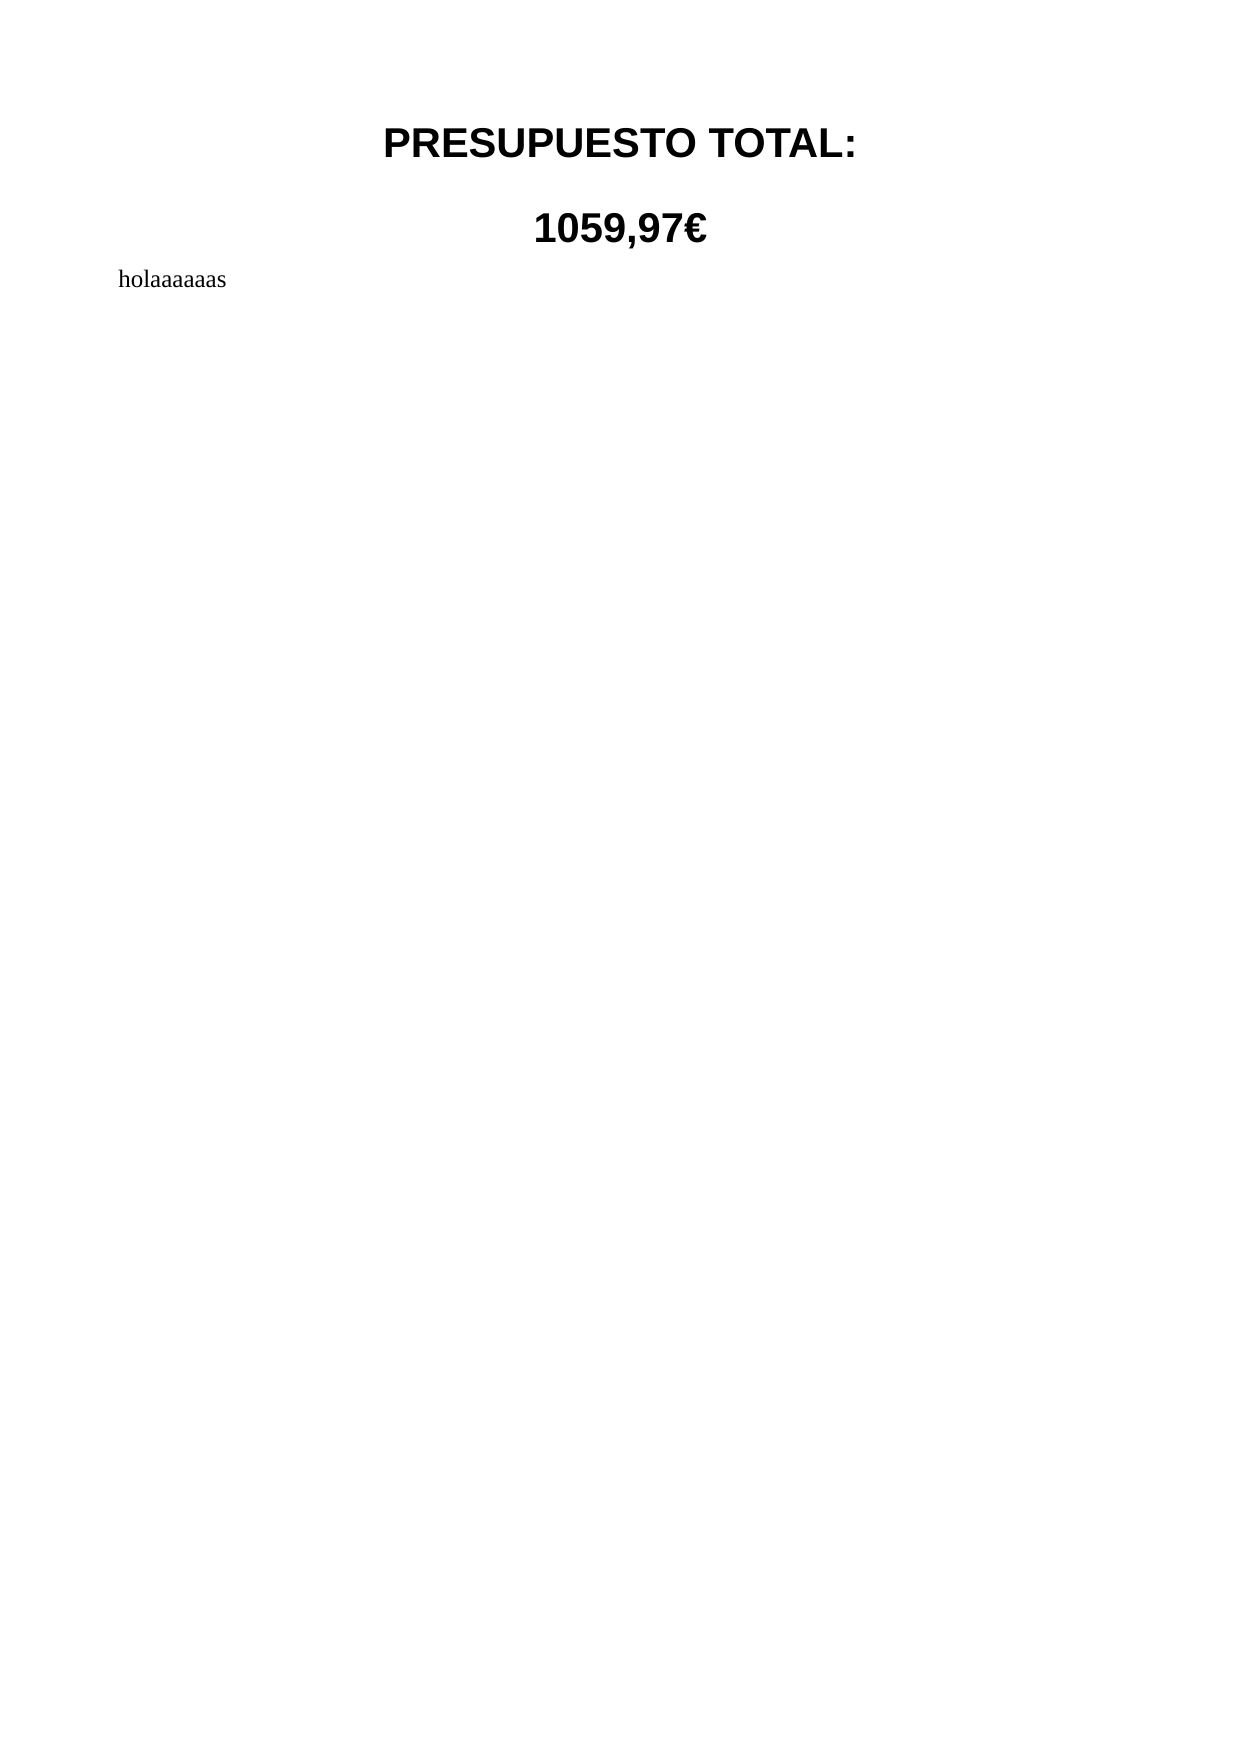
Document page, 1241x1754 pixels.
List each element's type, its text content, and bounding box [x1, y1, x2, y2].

text 1059,97€ [118, 203, 1122, 251]
text holaaaaaas [118, 264, 1122, 293]
text PRESUPUESTO TOTAL: [118, 118, 1122, 166]
